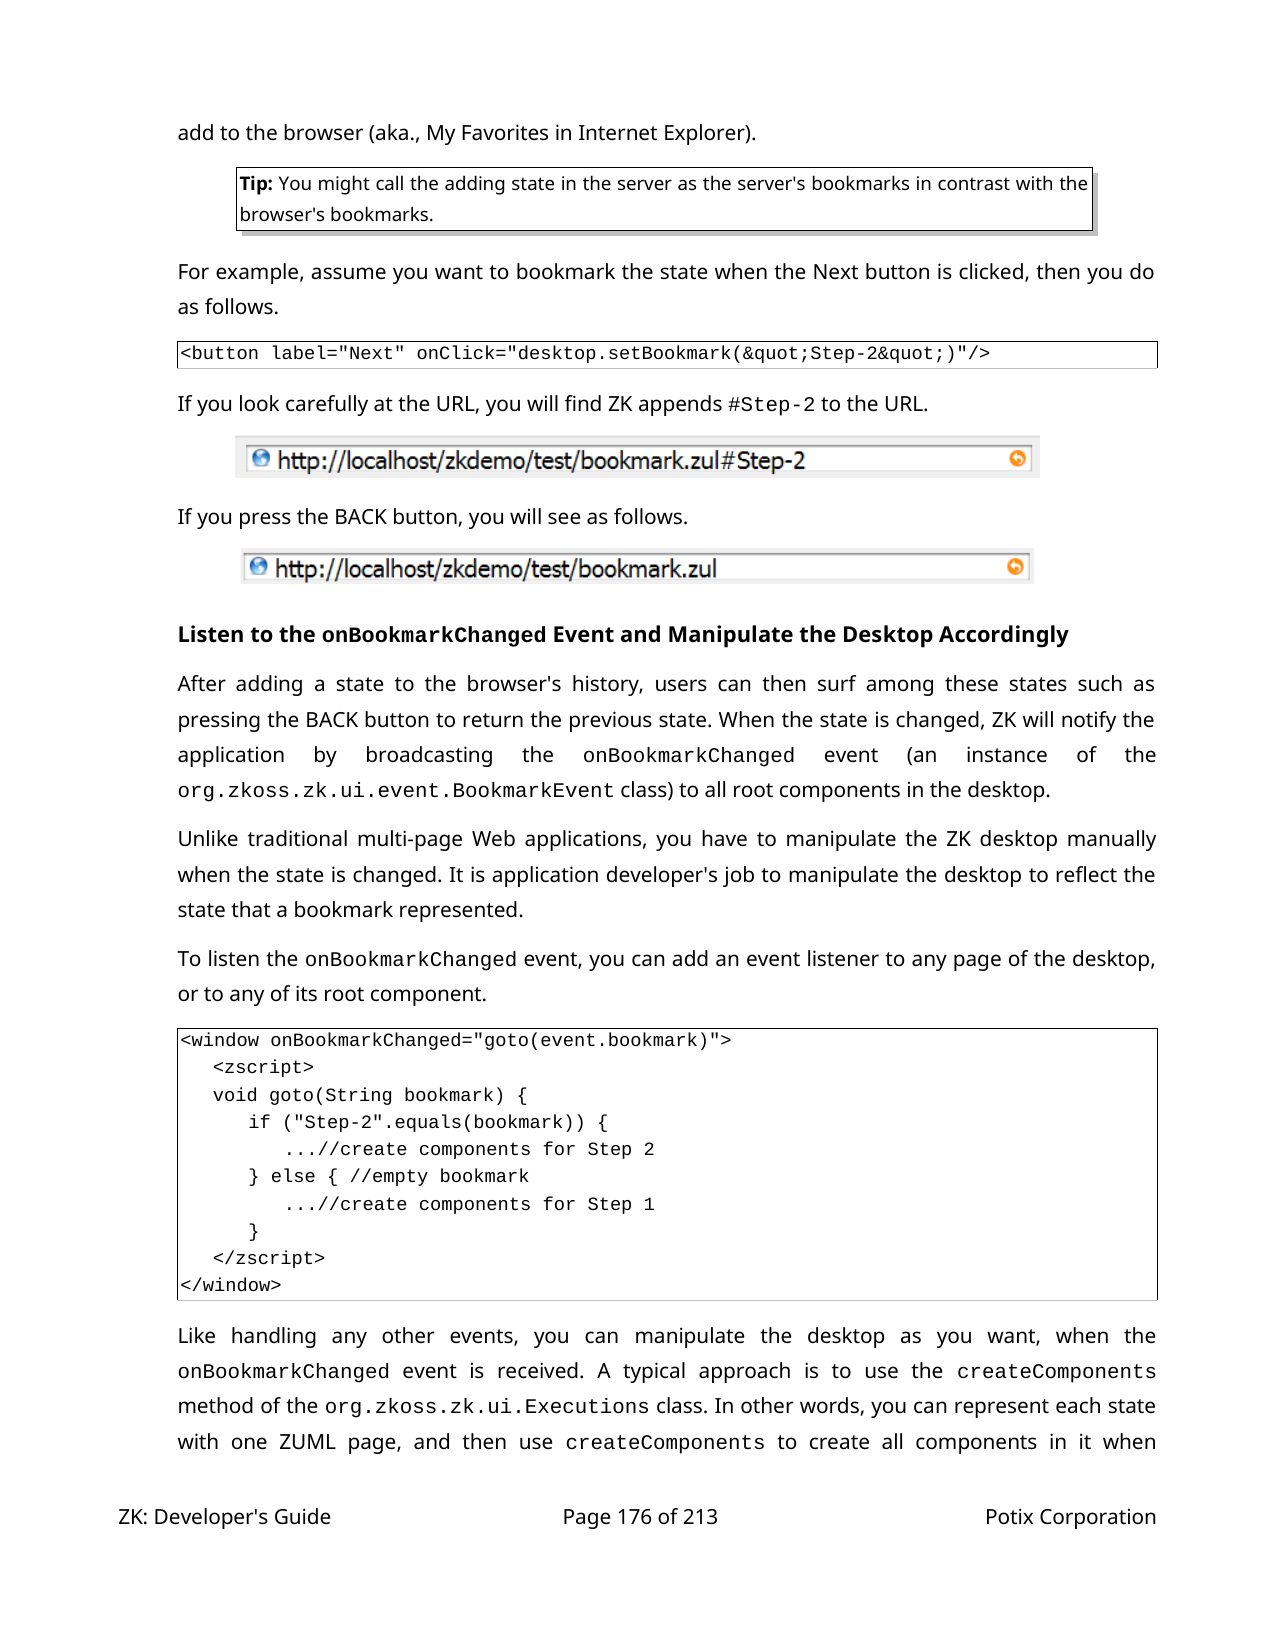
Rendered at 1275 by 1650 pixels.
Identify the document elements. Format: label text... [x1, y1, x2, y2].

text If you press the BACK button, you will see as follows. [177, 503, 1157, 531]
text ...//create components for Step 1 [178, 1191, 1157, 1216]
text ...//create components for Step 2 [178, 1137, 1157, 1161]
text If you look carefully at the URL, you will find ZK appends #Step-2 to the URL. [177, 389, 1157, 417]
text </zscript> [178, 1246, 1157, 1270]
subtitle Listen to the onBookmarkChanged Event and Manipulate the Desktop Accordingly [177, 573, 1157, 649]
text <window onBookmarkChanged="goto(event.bookmark)"> [178, 1029, 1157, 1052]
text After adding a state to the browser's history, users can then surf among these states such as pressing the BACK button to return the previous state. When the state is changed, ZK will notify the application by broadcasting the onBookmarkChanged event (an instance of the org.zkoss.zk.ui.event.BookmarkEvent class) to all root components in the desktop. [177, 669, 1157, 804]
text add to the browser (aka., My Favorites in Internet Explorer). [177, 118, 1157, 146]
text } [178, 1218, 1157, 1243]
text <zscript> [178, 1055, 1157, 1080]
text if ("Step-2".equals(bookmark)) { [178, 1110, 1157, 1134]
text For example, assume you want to bookmark the state when the Next button is clicked, then you do as follows. [177, 257, 1157, 320]
text void goto(String bookmark) { [178, 1083, 1157, 1107]
text <button label="Next" onClick="desktop.setBookmark(&quot;Step-2&quot;)"/> [178, 342, 1157, 368]
text Tip: You might call the adding state in the server as the server's bookmarks in contrast with the browser's bookmarks. [237, 168, 1092, 230]
picture [235, 435, 1040, 478]
text } else { //empty bookmark [178, 1164, 1157, 1188]
text Unlike traditional multi-page Web applications, you have to manipulate the ZK desktop manually when the state is changed. It is application developer's job to manipulate the desktop to reflect the state that a bookmark represented. [177, 824, 1157, 923]
text </window> [178, 1273, 1157, 1300]
picture [240, 548, 1035, 584]
text Like handling any other events, you can manipulate the desktop as you want, when the onBookmarkChanged event is received. A typical approach is to use the createComponents method of the org.zkoss.zk.ui.Executions class. In other words, you can represent each state with one ZUML page, and then use createComponents to create all components in it when [177, 1321, 1157, 1456]
text To listen the onBookmarkChanged event, you can add an event listener to any page of the desktop, or to any of its root component. [177, 944, 1157, 1008]
